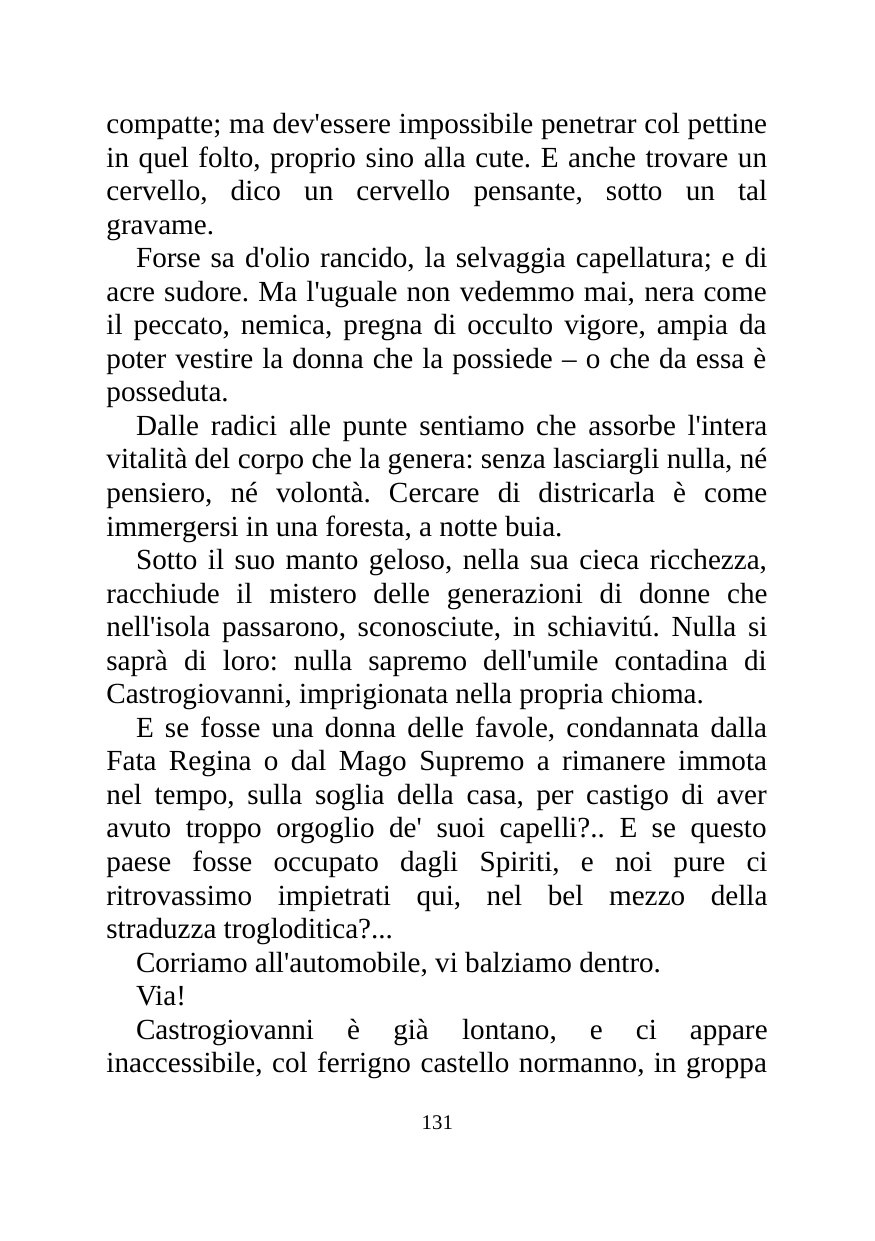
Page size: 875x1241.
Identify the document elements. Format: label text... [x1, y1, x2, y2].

text Via! [106, 978, 768, 1012]
text Castrogiovanni è già lontano, e ci appare inaccessibile, col ferrigno castello normanno, in groppa [106, 1012, 768, 1079]
text Corriamo all'automobile, vi balziamo dentro. [106, 945, 768, 978]
text E se fosse una donna delle favole, condannata dalla Fata Regina o dal Mago Supremo a rimanere immota nel tempo, sulla soglia della casa, per castigo di aver avuto troppo orgoglio de' suoi capelli?.. E se questo paese fosse occupato dagli Spiriti, e noi pure ci ritrovassimo impietrati qui, nel bel mezzo della straduzza trogloditica?... [106, 710, 768, 945]
text Dalle radici alle punte sentiamo che assorbe l'intera vitalità del corpo che la genera: senza lasciargli nulla, né pensiero, né volontà. Cercare di districarla è come immergersi in una foresta, a notte buia. [106, 408, 768, 542]
text Forse sa d'olio rancido, la selvaggia capellatura; e di acre sudore. Ma l'uguale non vedemmo mai, nera come il peccato, nemica, pregna di occulto vigore, ampia da poter vestire la donna che la possiede – o che da essa è posseduta. [106, 240, 768, 408]
text Sotto il suo manto geloso, nella sua cieca ricchezza, racchiude il mistero delle generazioni di donne che nell'isola passarono, sconosciute, in schiavitú. Nulla si saprà di loro: nulla sapremo dell'umile contadina di Castrogiovanni, imprigionata nella propria chioma. [106, 542, 768, 710]
text compatte; ma dev'essere impossibile penetrar col pettine in quel folto, proprio sino alla cute. E anche trovare un cervello, dico un cervello pensante, sotto un tal gravame. [106, 106, 768, 240]
